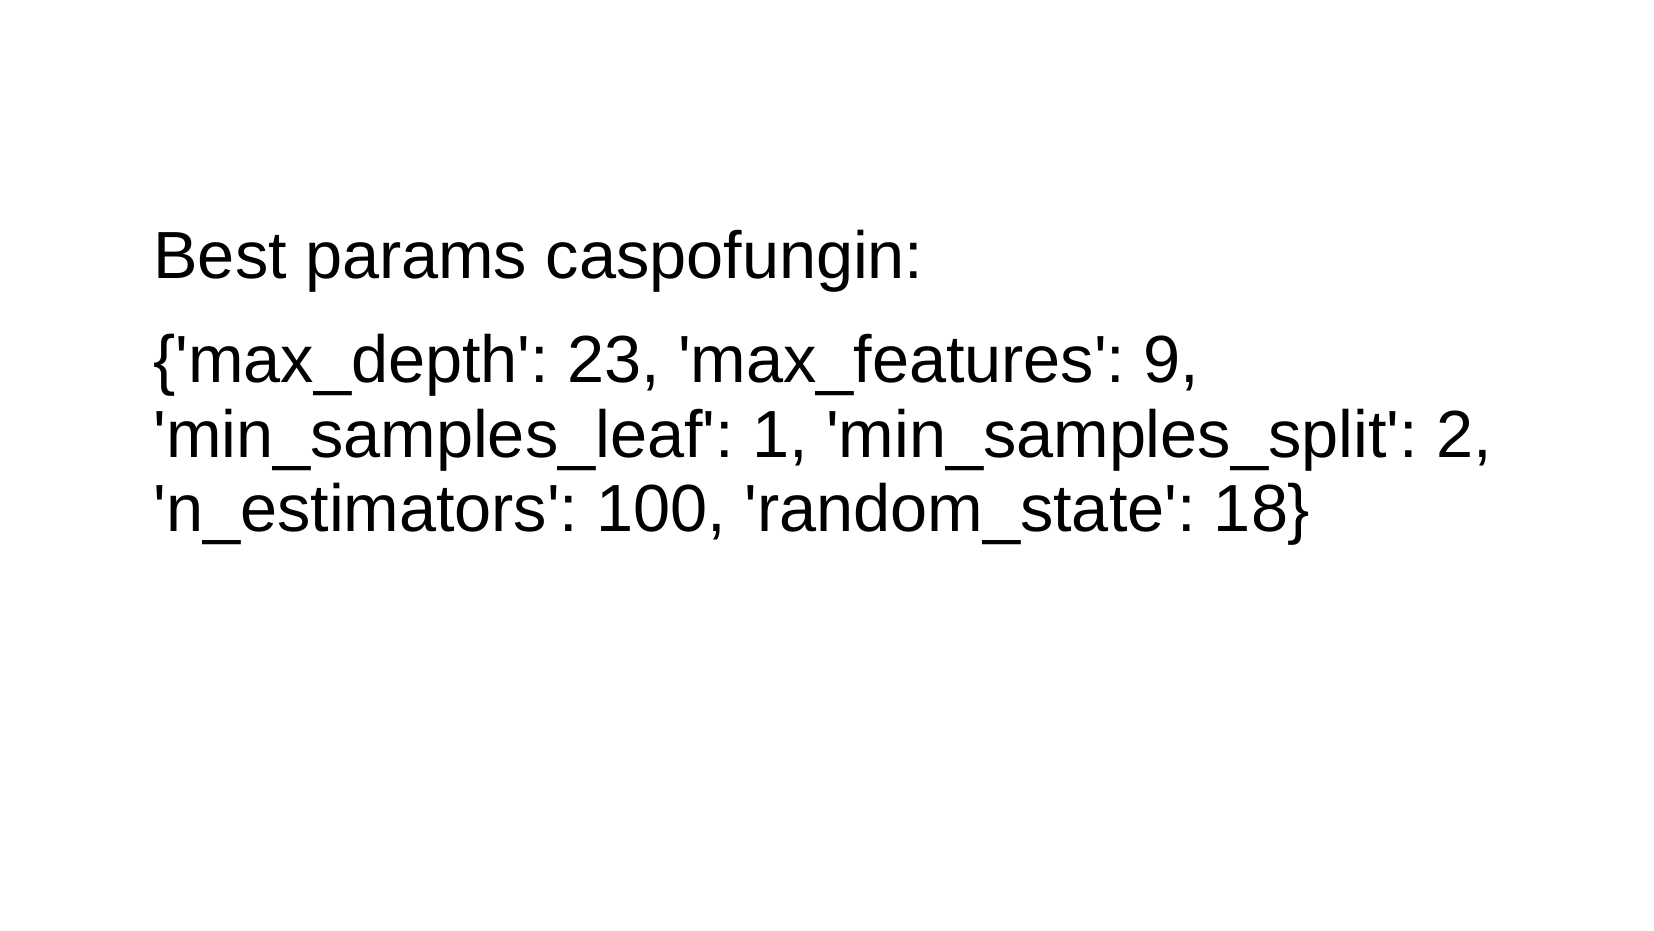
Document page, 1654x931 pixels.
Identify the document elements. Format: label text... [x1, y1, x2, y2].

list Best params caspofungin: {'max_depth': 23, 'max_features': 9, 'min_samples_leaf': 1, 'min_samples_split': 2, 'n_estimators': 100, 'random_state': 18} [82, 217, 1571, 758]
